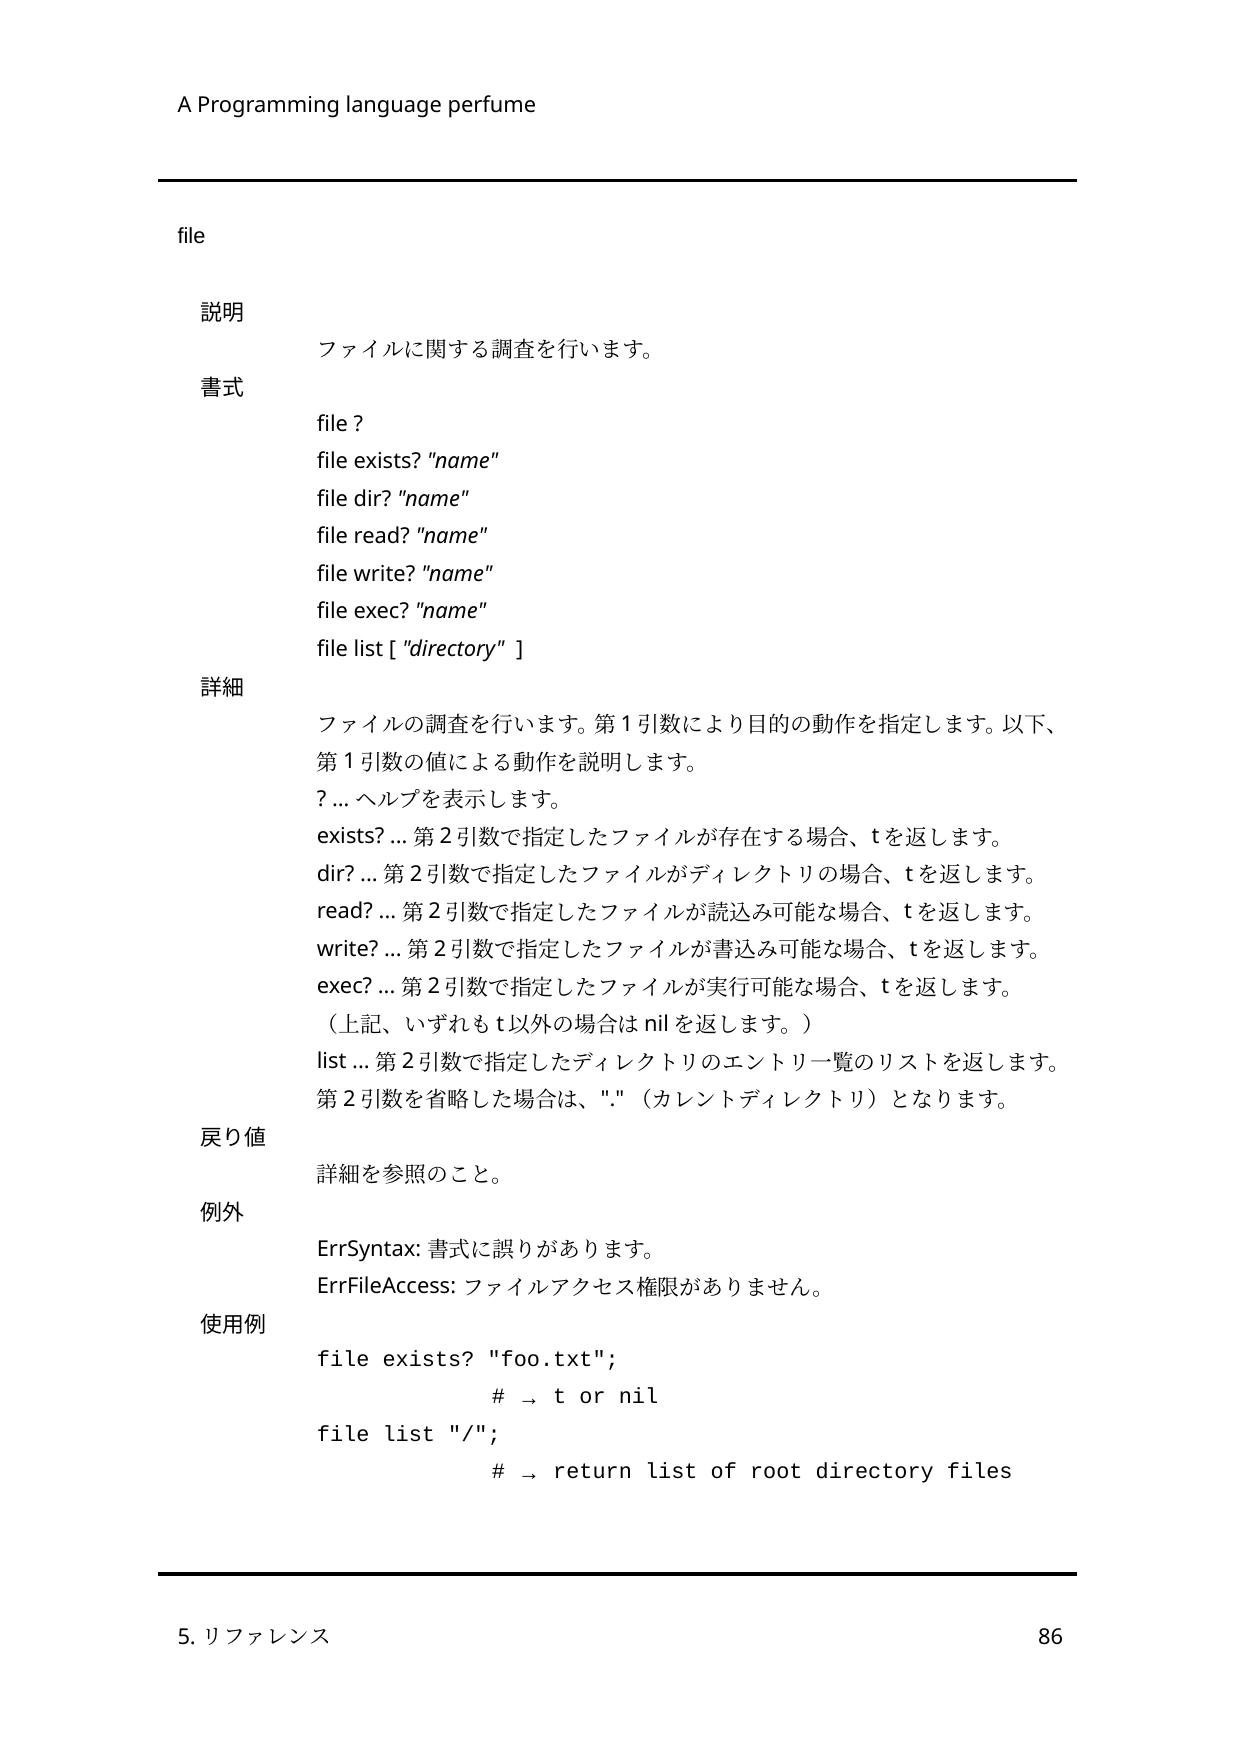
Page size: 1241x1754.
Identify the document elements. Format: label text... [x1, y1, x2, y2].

table_header 説明 [200, 292, 317, 367]
table_header ファイルに関する調査を行います。 [317, 292, 1063, 367]
table_cell 使用例 [200, 1304, 317, 1492]
table_cell file ? file exists? "name" file dir? "name" file read? "name" file write? "name" file exec? "name" file list [ "directory" ] [317, 367, 1063, 667]
table_cell ファイルの調査を行います。第1引数により目的の動作を指定します。以下、第1引数の値による動作を説明します。 ? … ヘルプを表示します。 exists? ... 第2引数で指定したファイルが存在する場合、tを返します。 dir? ... 第2引数で指定したファイルがディレクトリの場合、tを返します。 read? ... 第2引数で指定したファイルが読込み可能な場合、tを返します。 write? ... 第2引数で指定したファイルが書込み可能な場合、tを返します。 exec? ... 第2引数で指定したファイルが実行可能な場合、tを返します。 （上記、いずれもt以外の場合はnilを返します。） list ... 第2引数で指定したディレクトリのエントリ一覧のリストを返します。第2引数を省略した場合は、"." （カレントディレクトリ）となります。 [317, 667, 1063, 1117]
table_cell 書式 [200, 367, 317, 667]
table_cell ErrSyntax: 書式に誤りがあります。 ErrFileAccess: ファイルアクセス権限がありません。 [317, 1192, 1063, 1304]
table_cell 詳細を参照のこと。 [317, 1117, 1063, 1192]
table_cell 戻り値 [200, 1117, 317, 1192]
table_cell 詳細 [200, 667, 317, 1117]
subtitle file [177, 217, 1063, 254]
table_cell 例外 [200, 1192, 317, 1304]
table_cell file exists? "foo.txt"; # → t or nil file list "/"; # → return list of root directory files [317, 1304, 1063, 1492]
